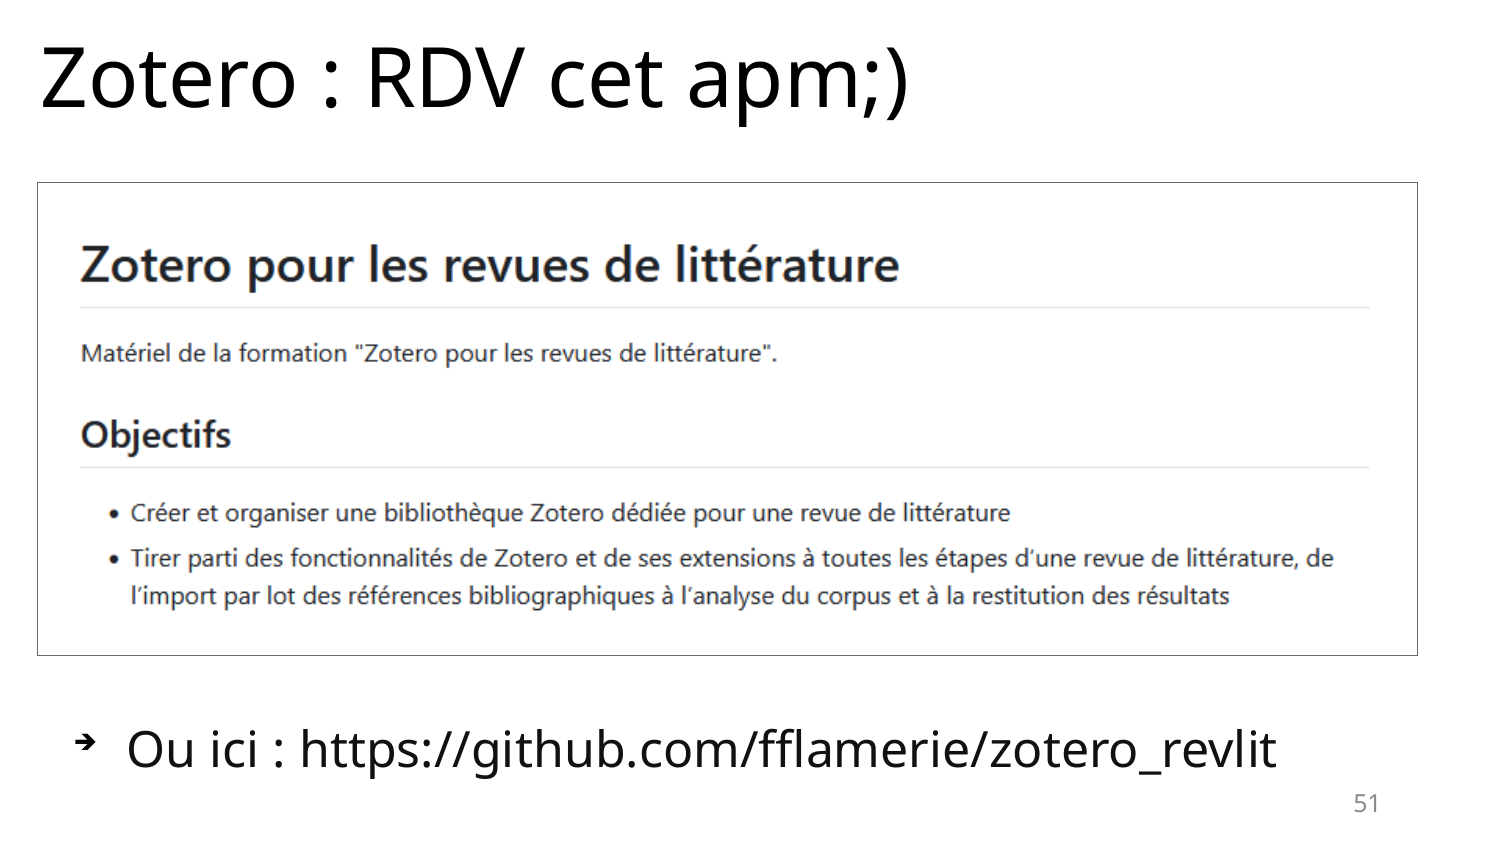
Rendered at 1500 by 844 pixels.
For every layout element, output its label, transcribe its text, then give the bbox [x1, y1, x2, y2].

title Zotero : RDV cet apm;) [25, 0, 1459, 163]
picture [37, 182, 1418, 656]
list Ou ici : https://github.com/fflamerie/zotero_revlit [55, 717, 1418, 844]
